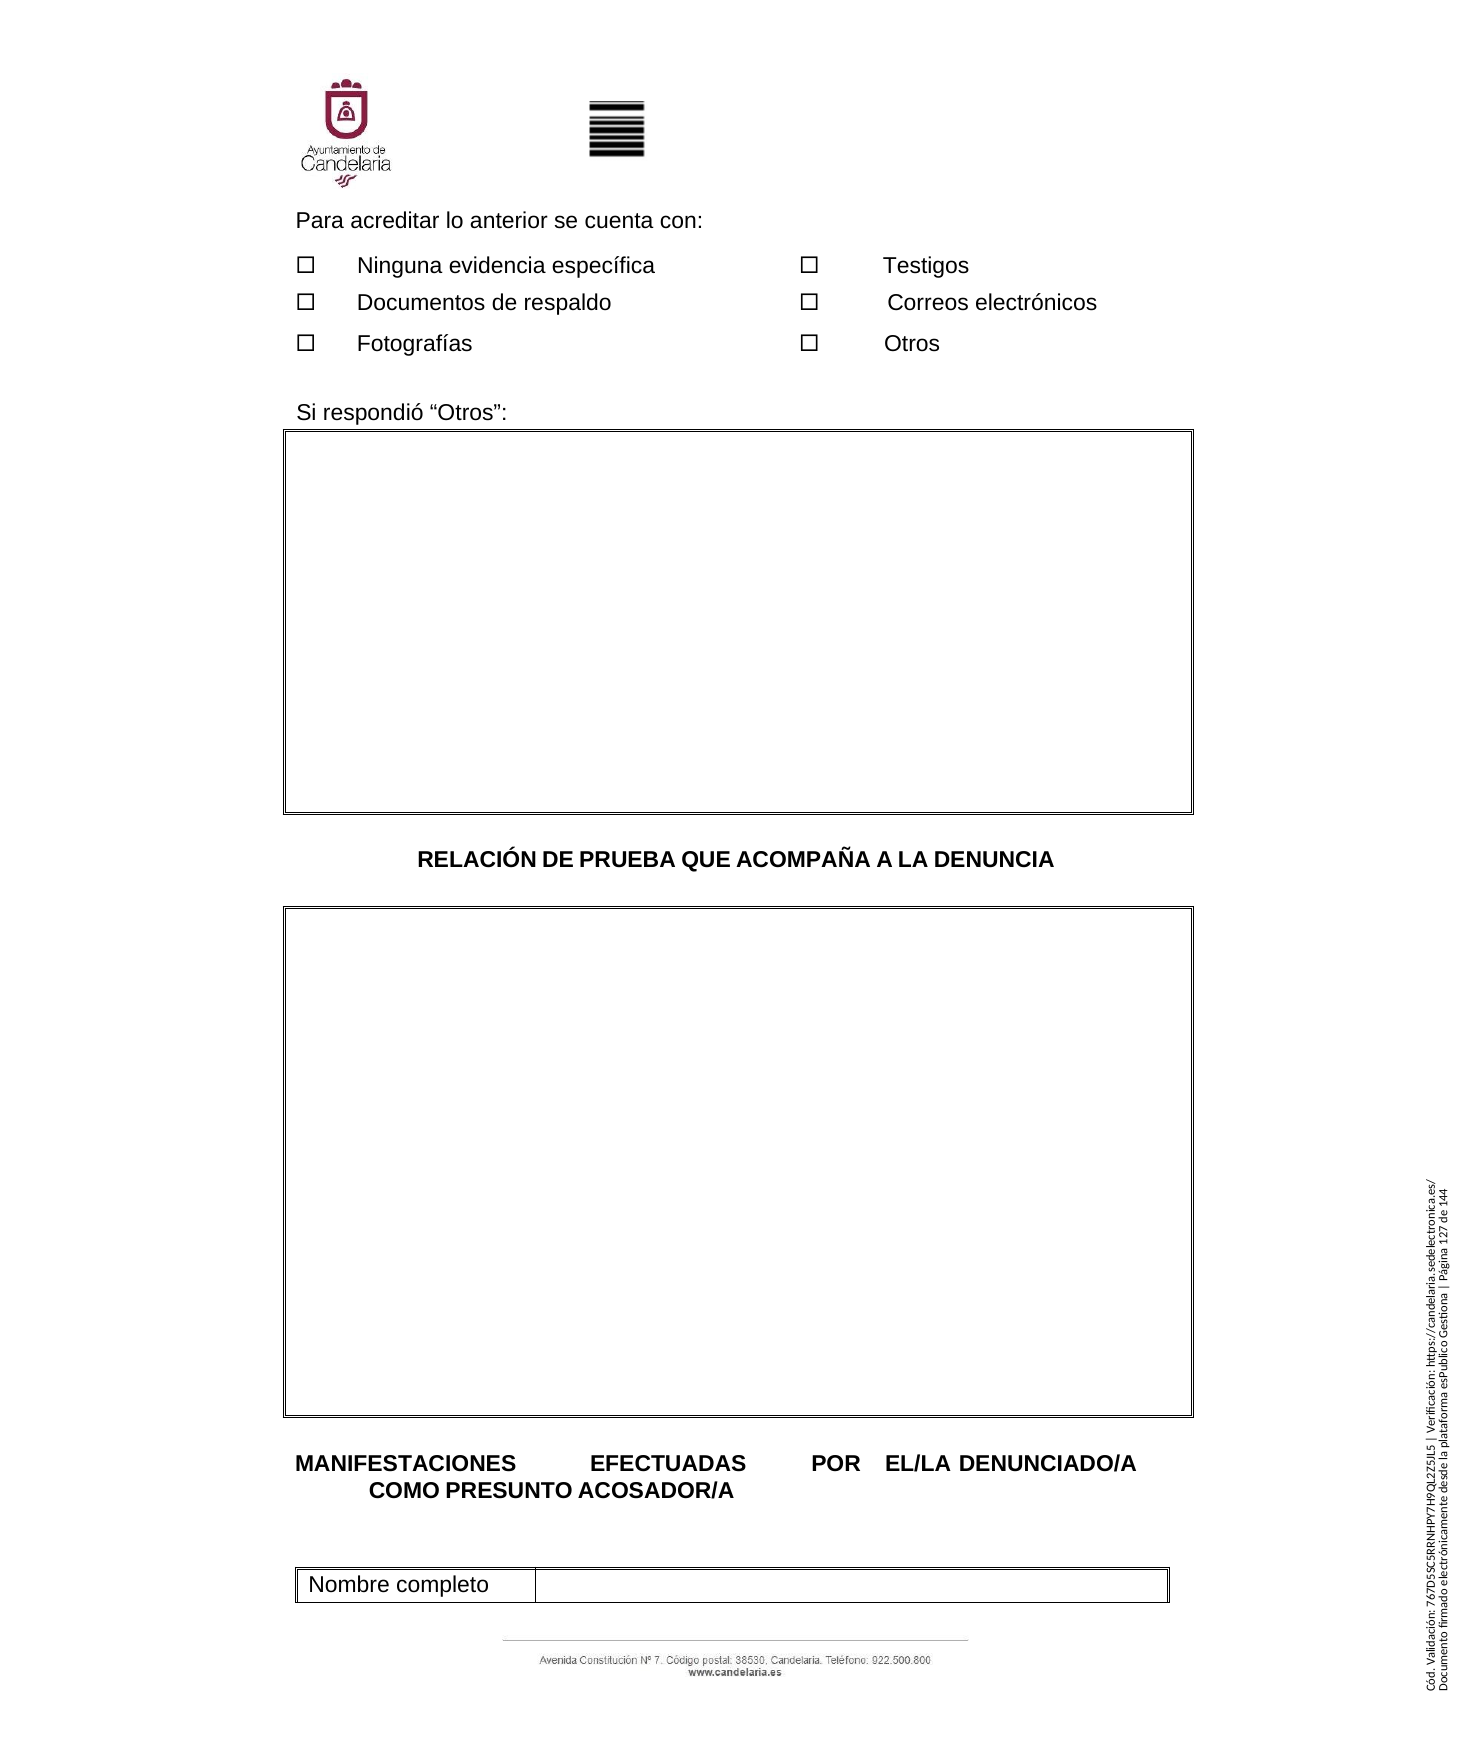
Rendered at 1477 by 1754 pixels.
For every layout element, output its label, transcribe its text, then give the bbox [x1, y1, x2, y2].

subtitle RELACIÓN DE PRUEBA QUE ACOMPAÑA A LA DENUNCIA [296, 846, 1182, 873]
table_header [799, 207, 1104, 252]
table_cell  Fotografías [295, 330, 799, 363]
subtitle MANIFESTACIONES EFECTUADAS POR EL/LA DENUNCIADO/A COMO PRESUNTO ACOSADOR/A [295, 1449, 1182, 1503]
table_cell  Documentos de respaldo [295, 289, 799, 330]
table_header [286, 432, 1191, 812]
table_header Nombre completo [298, 1570, 535, 1602]
table_cell  Ninguna evidencia específica [295, 252, 799, 288]
table_cell  Correos electrónicos [799, 289, 1104, 330]
table_header [536, 1570, 1167, 1602]
table_cell  Otros [799, 330, 1104, 363]
text Si respondió “Otros”: [296, 399, 1182, 425]
table_header Para acreditar lo anterior se cuenta con: [295, 207, 799, 252]
table_header [286, 909, 1191, 1415]
table_cell  Testigos [799, 252, 1104, 288]
